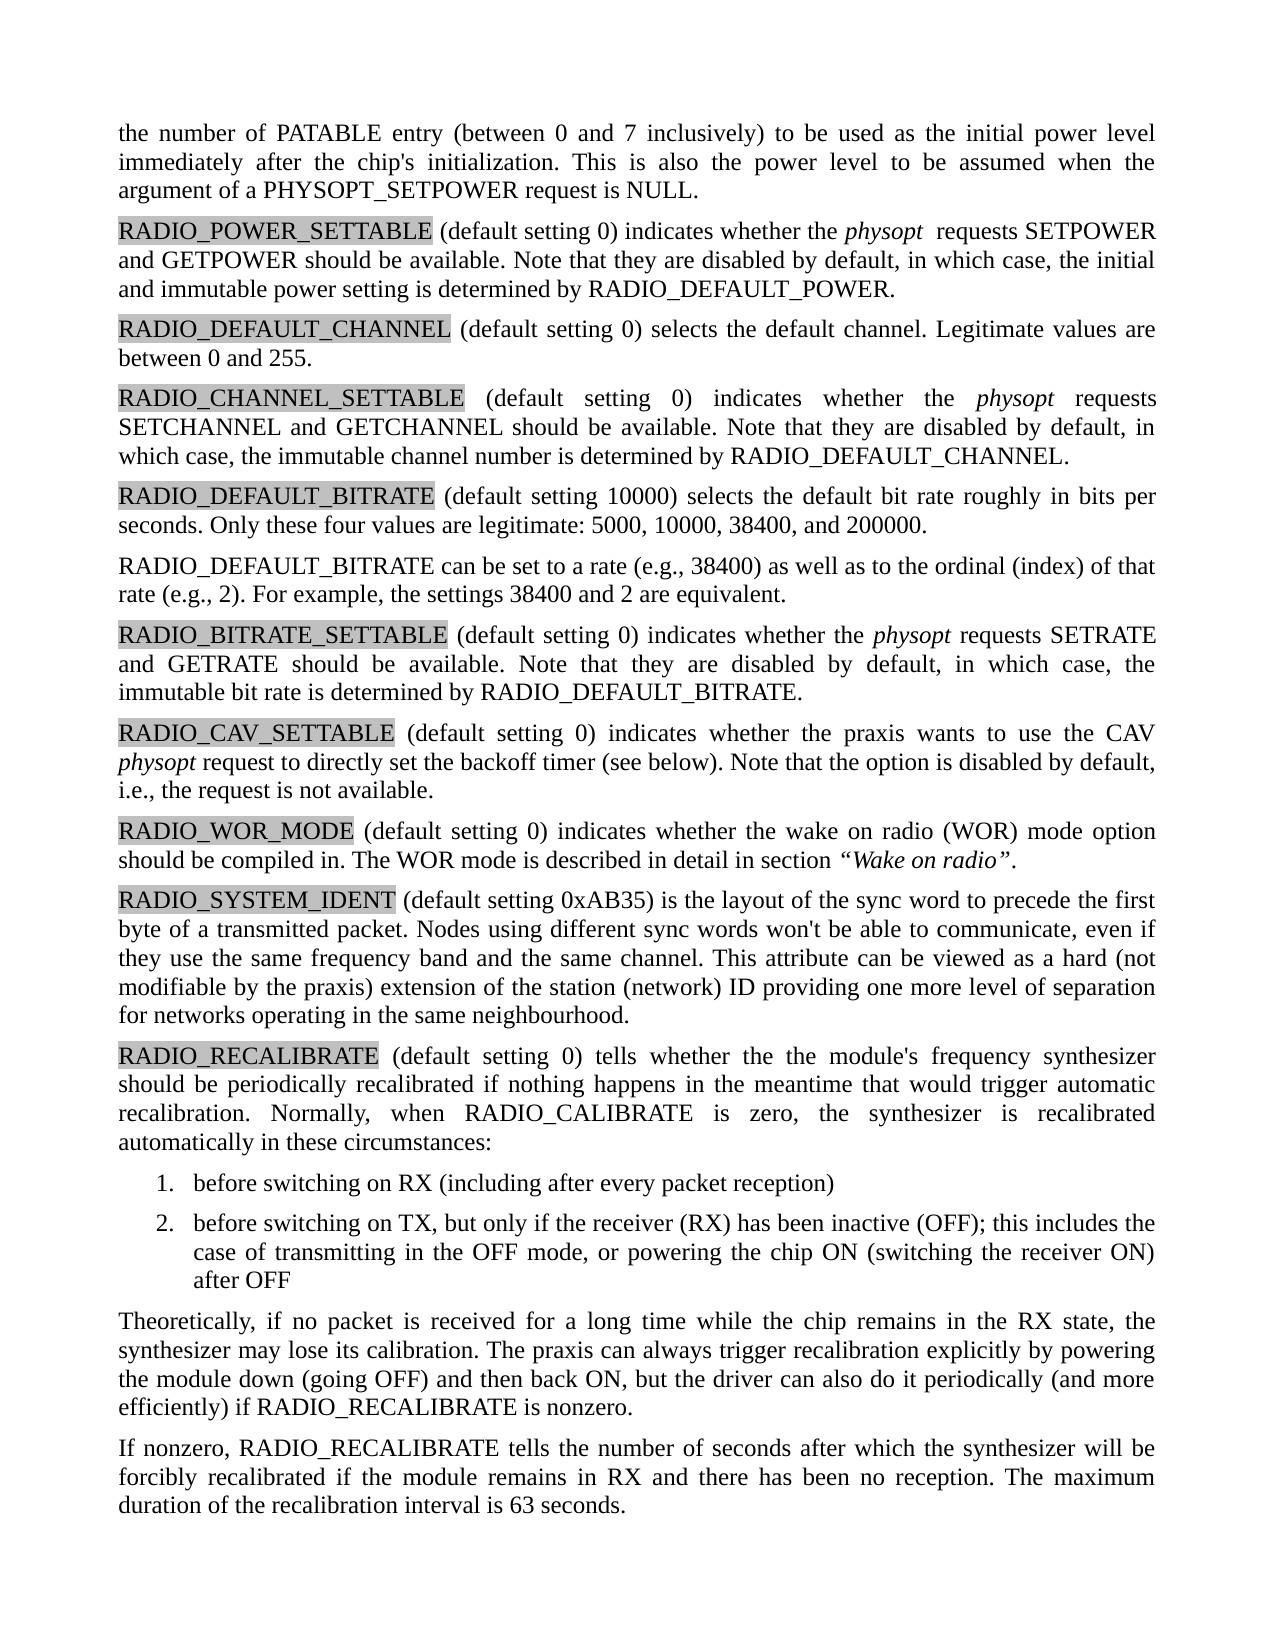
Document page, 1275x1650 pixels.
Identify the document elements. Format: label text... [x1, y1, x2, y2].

text RADIO_DEFAULT_CHANNEL (default setting 0) selects the default channel. Legitimate values are between 0 and 255. [118, 314, 1157, 372]
text RADIO_BITRATE_SETTABLE (default setting 0) indicates whether the physopt requests SETRATE and GETRATE should be available. Note that they are disabled by default, in which case, the immutable bit rate is determined by RADIO_DEFAULT_BITRATE. [118, 620, 1157, 706]
list before switching on RX (including after every packet reception) [156, 1168, 1157, 1196]
text RADIO_DEFAULT_BITRATE can be set to a rate (e.g., 38400) as well as to the ordinal (index) of that rate (e.g., 2). For example, the settings 38400 and 2 are equivalent. [118, 551, 1157, 608]
text RADIO_CAV_SETTABLE (default setting 0) indicates whether the praxis wants to use the CAV physopt request to directly set the backoff timer (see below). Note that the option is disabled by default, i.e., the request is not available. [118, 718, 1157, 804]
text RADIO_RECALIBRATE (default setting 0) tells whether the the module's frequency synthesizer should be periodically recalibrated if nothing happens in the meantime that would trigger automatic recalibration. Normally, when RADIO_CALIBRATE is zero, the synthesizer is recalibrated automatically in these circumstances: [118, 1041, 1157, 1156]
text the number of PATABLE entry (between 0 and 7 inclusively) to be used as the initial power level immediately after the chip's initialization. This is also the power level to be assumed when the argument of a PHYSOPT_SETPOWER request is NULL. [118, 118, 1157, 204]
text RADIO_DEFAULT_BITRATE (default setting 10000) selects the default bit rate roughly in bits per seconds. Only these four values are legitimate: 5000, 10000, 38400, and 200000. [118, 481, 1157, 539]
list before switching on TX, but only if the receiver (RX) has been inactive (OFF); this includes the case of transmitting in the OFF mode, or powering the chip ON (switching the receiver ON) after OFF [156, 1208, 1157, 1294]
text RADIO_WOR_MODE (default setting 0) indicates whether the wake on radio (WOR) mode option should be compiled in. The WOR mode is described in detail in section “Wake on radio”. [118, 816, 1157, 873]
text RADIO_CHANNEL_SETTABLE (default setting 0) indicates whether the physopt requests SETCHANNEL and GETCHANNEL should be available. Note that they are disabled by default, in which case, the immutable channel number is determined by RADIO_DEFAULT_CHANNEL. [118, 383, 1157, 470]
text If nonzero, RADIO_RECALIBRATE tells the number of seconds after which the synthesizer will be forcibly recalibrated if the module remains in RX and there has been no reception. The maximum duration of the recalibration interval is 63 seconds. [118, 1433, 1157, 1519]
text Theoretically, if no packet is received for a long time while the chip remains in the RX state, the synthesizer may lose its calibration. The praxis can always trigger recalibration explicitly by powering the module down (going OFF) and then back ON, but the driver can also do it periodically (and more efficiently) if RADIO_RECALIBRATE is nonzero. [118, 1306, 1157, 1421]
text RADIO_SYSTEM_IDENT (default setting 0xAB35) is the layout of the sync word to precede the first byte of a transmitted packet. Nodes using different sync words won't be able to communicate, even if they use the same frequency band and the same channel. This attribute can be viewed as a hard (not modifiable by the praxis) extension of the station (network) ID providing one more level of separation for networks operating in the same neighbourhood. [118, 885, 1157, 1029]
text RADIO_POWER_SETTABLE (default setting 0) indicates whether the physopt requests SETPOWER and GETPOWER should be available. Note that they are disabled by default, in which case, the initial and immutable power setting is determined by RADIO_DEFAULT_POWER. [118, 216, 1157, 302]
